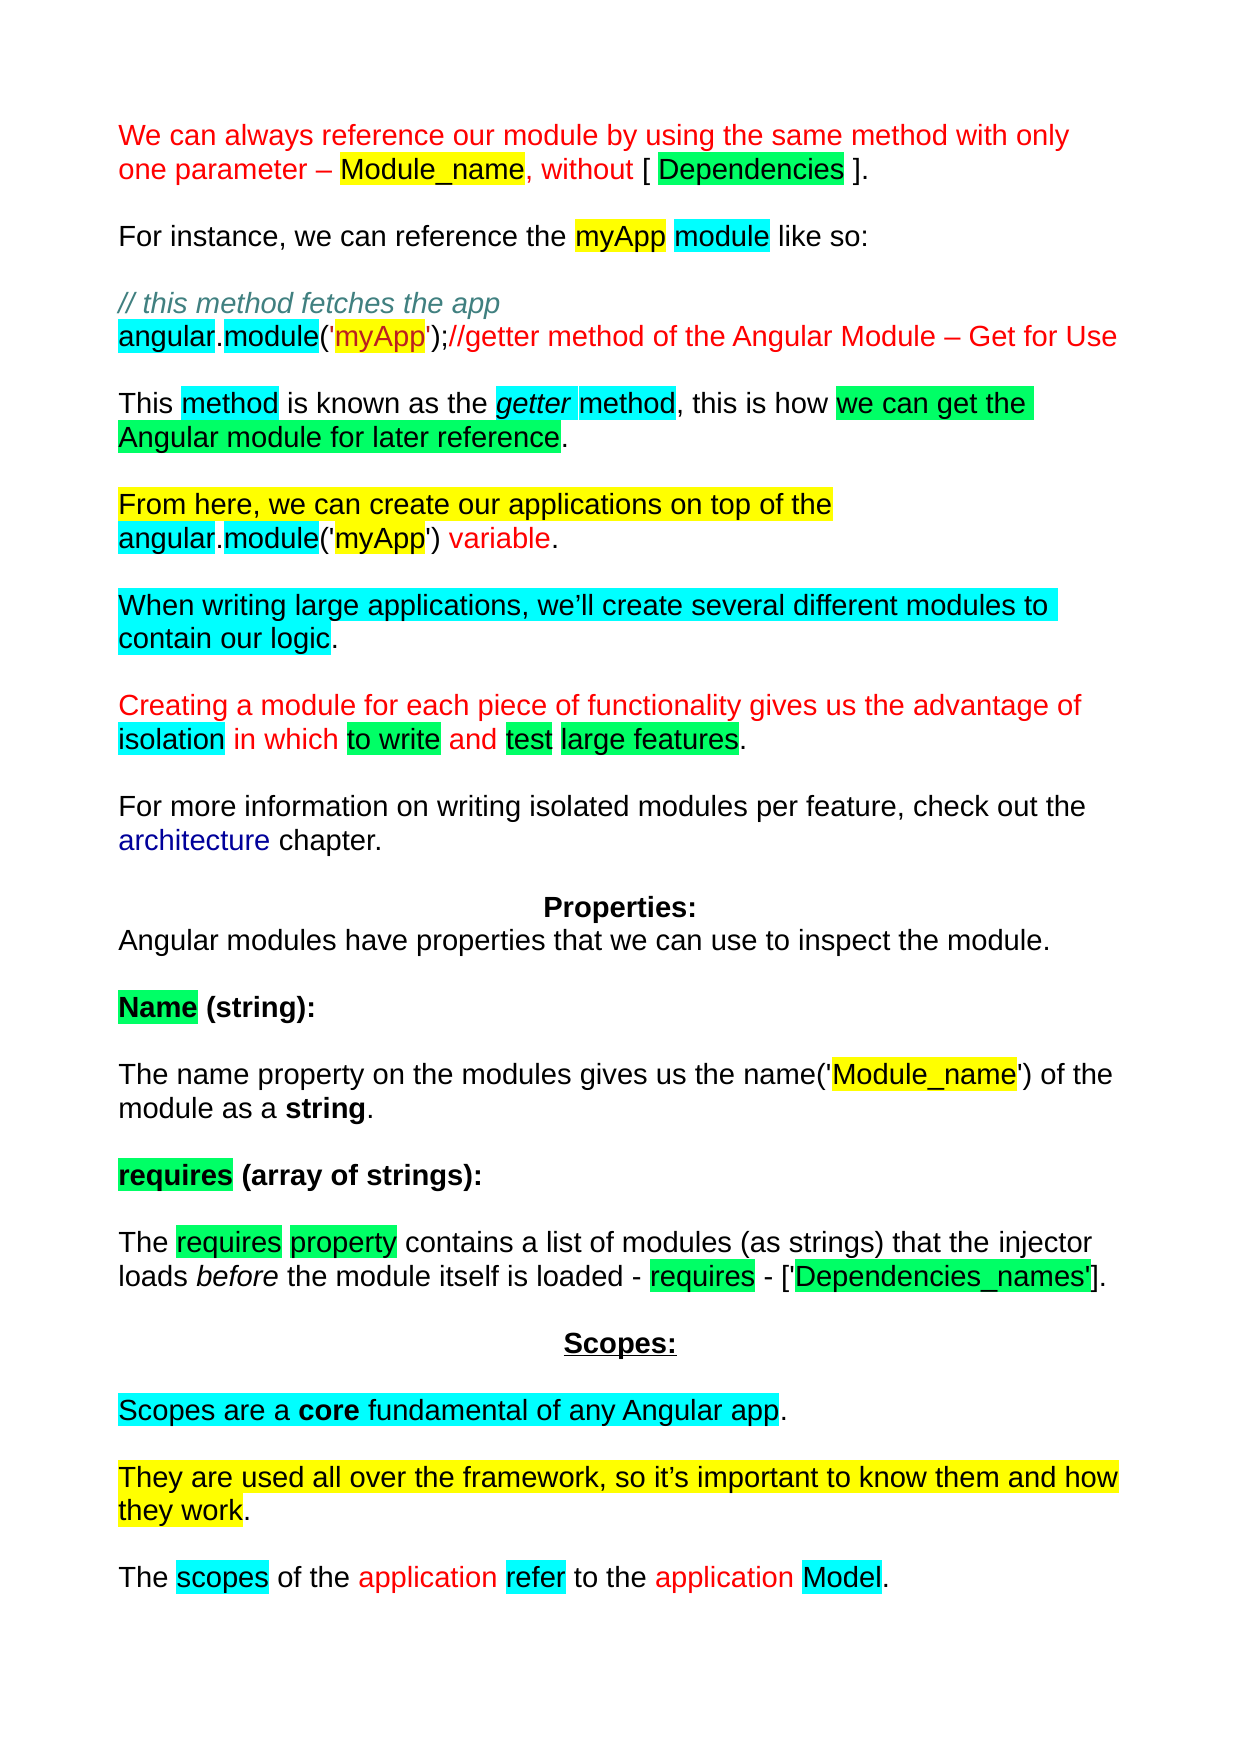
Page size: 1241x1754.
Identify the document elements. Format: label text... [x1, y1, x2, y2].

text This method is known as the getter method, this is how we can get the Angular module for later reference. [118, 386, 1122, 453]
text For more information on writing isolated modules per feature, check out the [118, 789, 1122, 822]
text requires (array of strings): [118, 1158, 1122, 1191]
text The scopes of the application refer to the application Model. [118, 1560, 1122, 1594]
text The name property on the modules gives us the name('Module_name') of the module as a string. [118, 1057, 1122, 1124]
text We can always reference our module by using the same method with only one parameter – Module_name, without [ Dependencies ]. [118, 118, 1122, 185]
text Angular modules have properties that we can use to inspect the module. [118, 923, 1122, 957]
text For instance, we can reference the myApp module like so: [118, 219, 1122, 252]
text From here, we can create our applications on top of the angular.module('myApp') variable. [118, 487, 1122, 554]
text Creating a module for each piece of functionality gives us the advantage of isolation in which to write and test large features. [118, 688, 1122, 755]
text Properties: [118, 889, 1122, 923]
text Scopes: [118, 1326, 1122, 1359]
text They are used all over the framework, so it’s important to know them and how they work. [118, 1460, 1122, 1527]
text The requires property contains a list of modules (as strings) that the injector loads before the module itself is loaded - requires - ['Dependencies_names']. [118, 1225, 1122, 1292]
text When writing large applications, we’ll create several different modules to contain our logic. [118, 588, 1122, 655]
text Name (string): [118, 990, 1122, 1024]
text // this method fetches the app [118, 286, 1122, 319]
text Scopes are a core fundamental of any Angular app. [118, 1393, 1122, 1426]
text angular.module('myApp');//getter method of the Angular Module – Get for Use [118, 319, 1122, 353]
text architecture chapter. [118, 822, 1122, 856]
